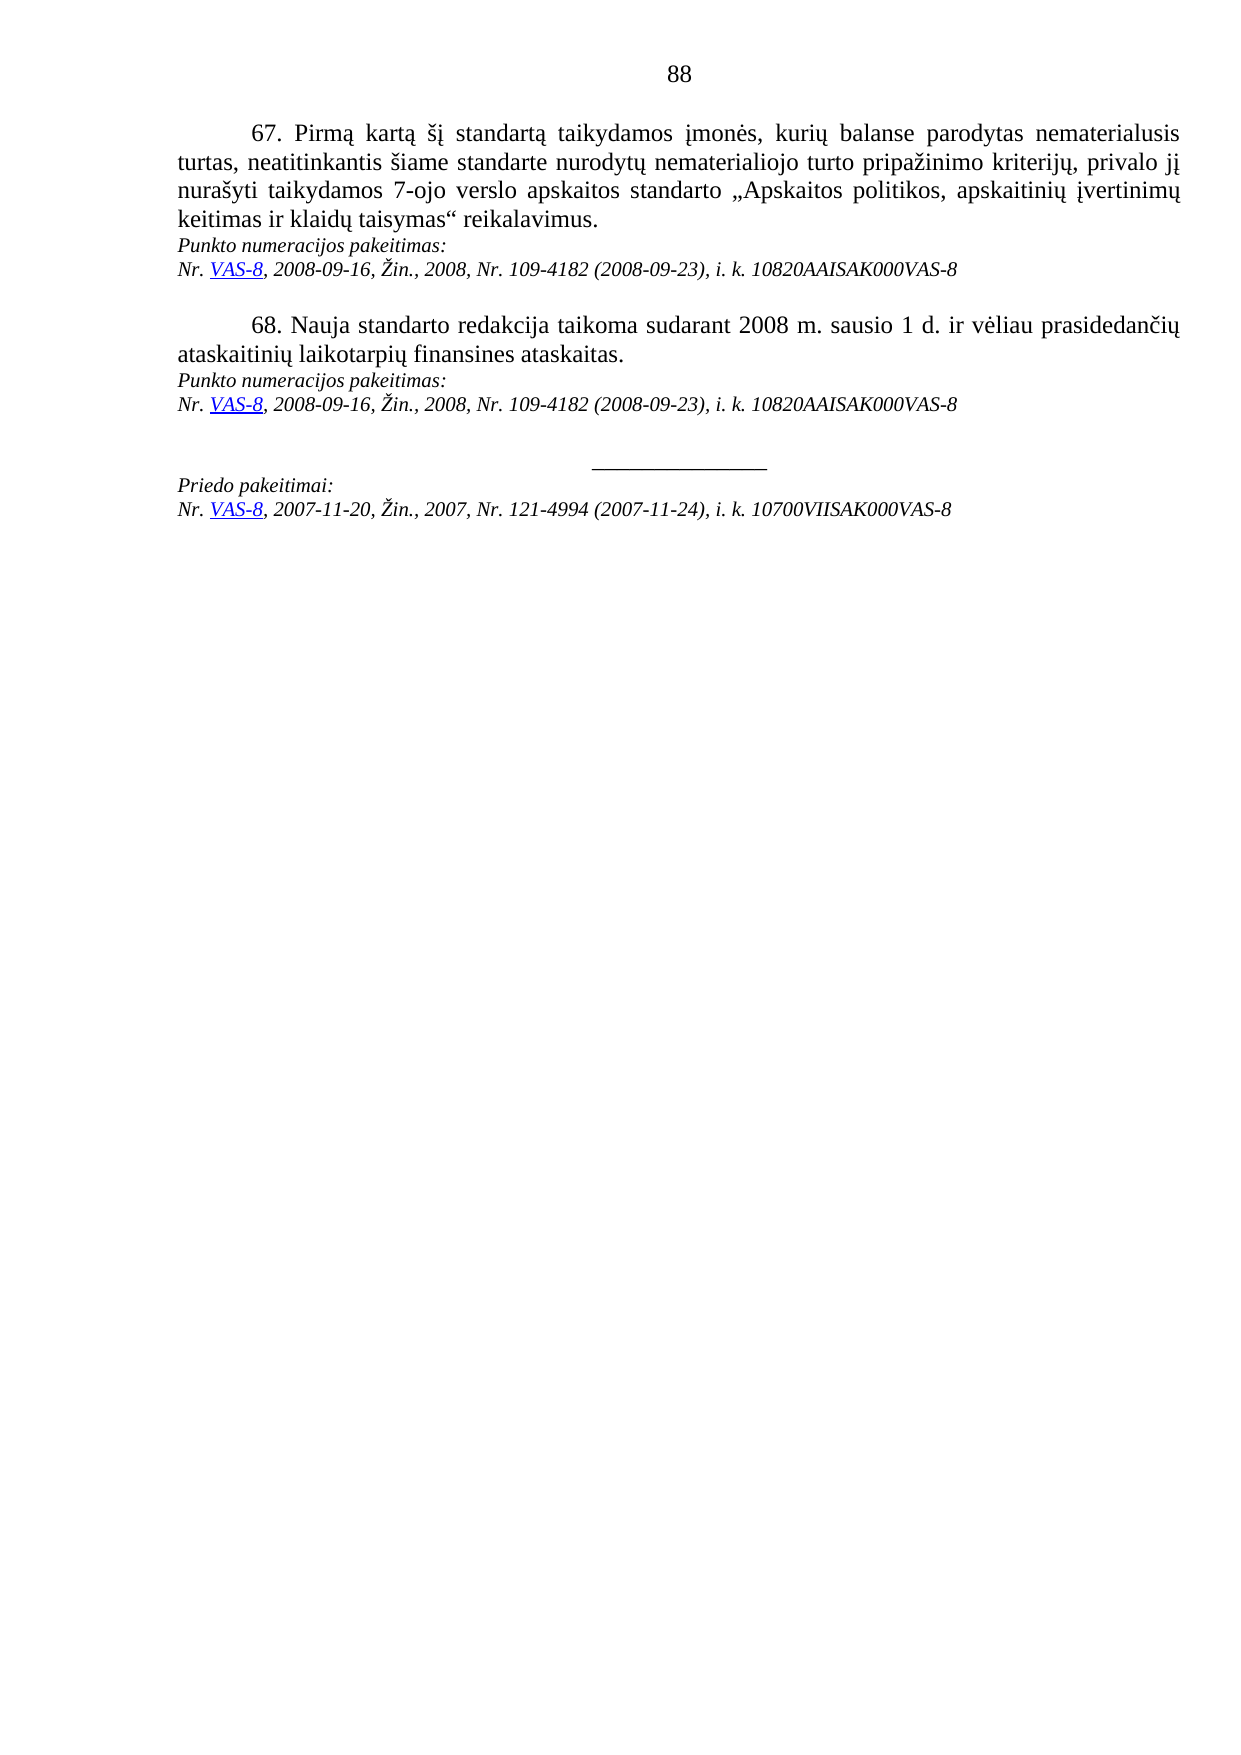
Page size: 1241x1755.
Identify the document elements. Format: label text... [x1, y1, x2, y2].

text Punkto numeracijos pakeitimas: [177, 367, 1181, 392]
text Punkto numeracijos pakeitimas: [177, 233, 1181, 257]
text ______________ [177, 444, 1181, 473]
text Nr. VAS-8, 2007-11-20, Žin., 2007, Nr. 121-4994 (2007-11-24), i. k. 10700VIISAK000VAS-8 [177, 497, 1181, 521]
text 68. Nauja standarto redakcija taikoma sudarant 2008 m. sausio 1 d. ir vėliau prasidedančių ataskaitinių laikotarpių finansines ataskaitas. [177, 310, 1181, 367]
text Nr. VAS-8, 2008-09-16, Žin., 2008, Nr. 109-4182 (2008-09-23), i. k. 10820AAISAK000VAS-8 [177, 257, 1181, 281]
text Priedo pakeitimai: [177, 473, 1181, 497]
text 67. Pirmą kartą šį standartą taikydamos įmonės, kurių balanse parodytas nematerialusis turtas, neatitinkantis šiame standarte nurodytų nematerialiojo turto pripažinimo kriterijų, privalo jį nurašyti taikydamos 7-ojo verslo apskaitos standarto „Apskaitos politikos, apskaitinių įvertinimų keitimas ir klaidų taisymas“ reikalavimus. [177, 118, 1181, 233]
text Nr. VAS-8, 2008-09-16, Žin., 2008, Nr. 109-4182 (2008-09-23), i. k. 10820AAISAK000VAS-8 [177, 392, 1181, 416]
